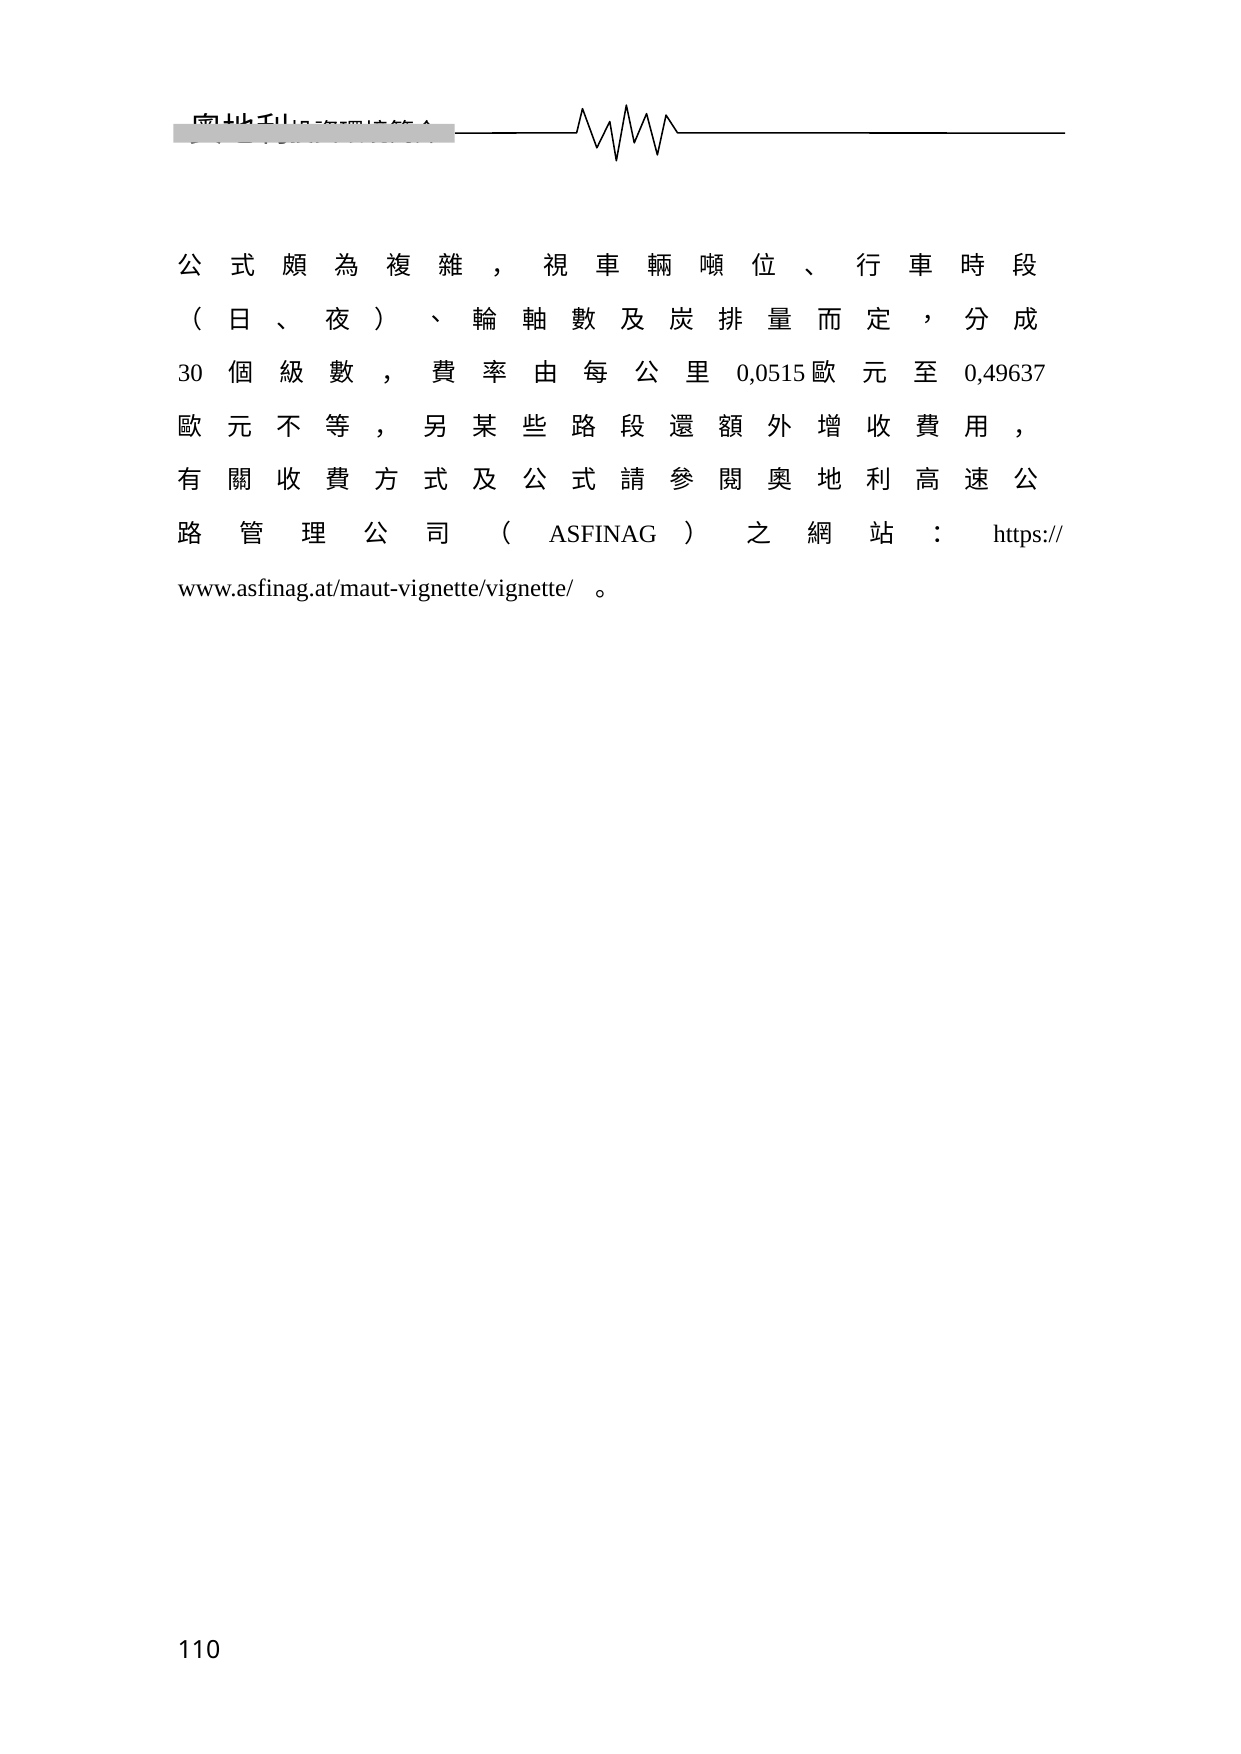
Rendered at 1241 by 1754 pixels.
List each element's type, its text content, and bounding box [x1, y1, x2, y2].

text 公式頗為複雜，視車輛噸位、行車時段（日、夜）、輪軸數及炭排量而定，分成30個級數，費率由每公里0,0515歐元至0,49637歐元不等，另某些路段還額外增收費用，有關收費方式及公式請參閱奧地利高速公路管理公司（ASFINAG）之網站：https://www.asfinag.at/maut-vignette/vignette/。 [178, 237, 1063, 612]
